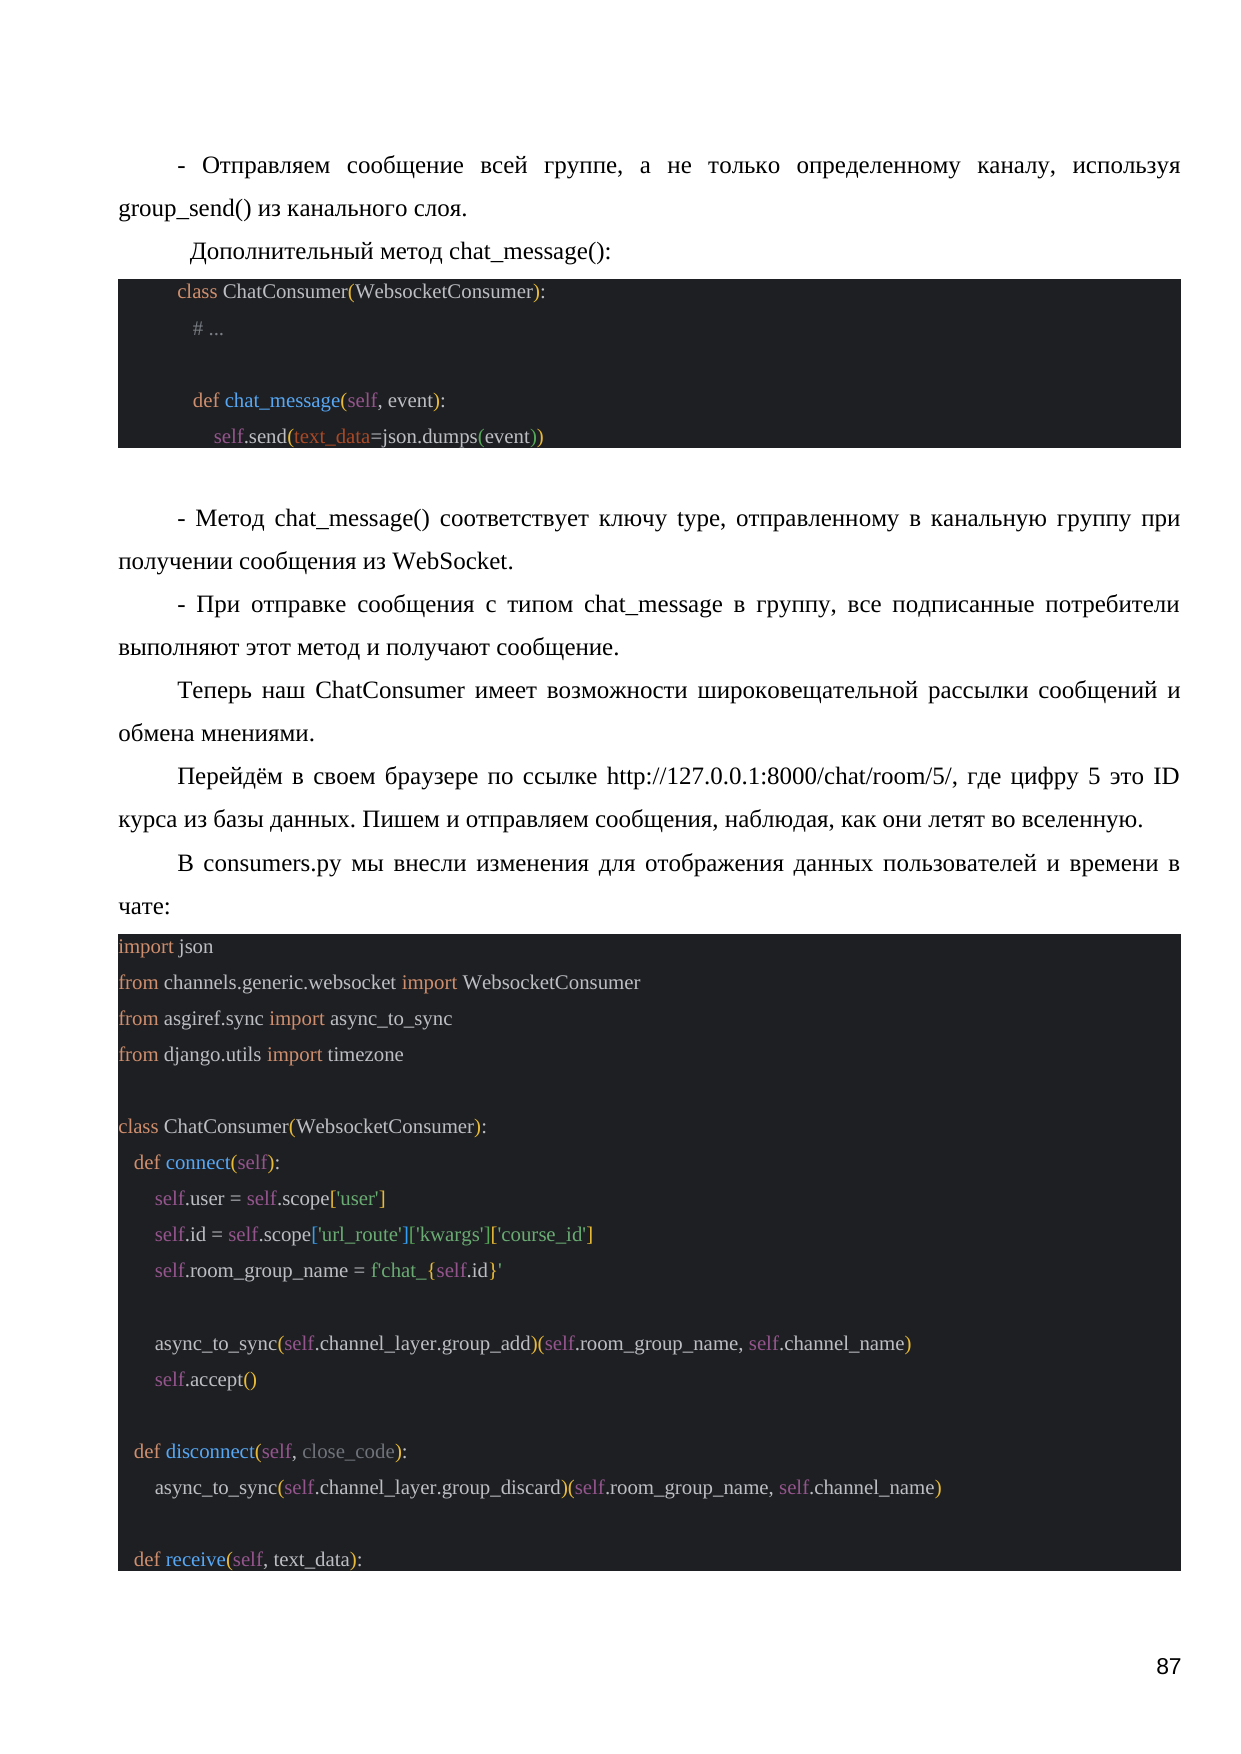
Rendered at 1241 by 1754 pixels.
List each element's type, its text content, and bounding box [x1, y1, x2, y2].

text def disconnect(self, close_code): [118, 1438, 1181, 1463]
text async_to_sync(self.channel_layer.group_add)(self.room_group_name, self.channel_name) [118, 1330, 1181, 1354]
text - При отправке сообщения с типом chat_message в группу, все подписанные потребители выполняют этот метод и получают сообщение. [118, 589, 1181, 661]
text self.send(text_data=json.dumps(event)) [118, 423, 1181, 448]
text def receive(self, text_data): [118, 1547, 1181, 1571]
text async_to_sync(self.channel_layer.group_discard)(self.room_group_name, self.channel_name) [118, 1474, 1181, 1499]
text class ChatConsumer(WebsocketConsumer): [118, 1114, 1181, 1138]
text self.user = self.scope['user'] [118, 1186, 1181, 1210]
text - Отправляем сообщение всей группе, а не только определенному каналу, используя group_send() из канального слоя. [118, 150, 1181, 222]
text def chat_message(self, event): [118, 387, 1181, 412]
text Перейдём в своем браузере по ссылке http://127.0.0.1:8000/chat/room/5/, где цифру 5 это ID курса из базы данных. Пишем и отправляем сообщения, наблюдая, как они летят во вселенную. [118, 761, 1181, 833]
text from django.utils import timezone [118, 1042, 1181, 1066]
text from channels.generic.websocket import WebsocketConsumer [118, 970, 1181, 994]
text import json [118, 934, 1181, 958]
text Теперь наш ChatConsumer имеет возможности широковещательной рассылки сообщений и обмена мнениями. [118, 675, 1181, 747]
text - Метод chat_message() соответствует ключу type, отправленному в канальную группу при получении сообщения из WebSocket. [118, 503, 1181, 574]
text self.accept() [118, 1366, 1181, 1391]
text from asgiref.sync import async_to_sync [118, 1006, 1181, 1030]
text self.room_group_name = f'chat_{self.id}' [118, 1258, 1181, 1282]
text self.id = self.scope['url_route']['kwargs']['course_id'] [118, 1222, 1181, 1246]
text В consumers.py мы внесли изменения для отображения данных пользователей и времени в чате: [118, 848, 1181, 919]
text def connect(self): [118, 1150, 1181, 1174]
text Дополнительный метод chat_message(): [118, 236, 1181, 265]
text class ChatConsumer(WebsocketConsumer): [118, 279, 1181, 303]
text # ... [118, 315, 1181, 339]
